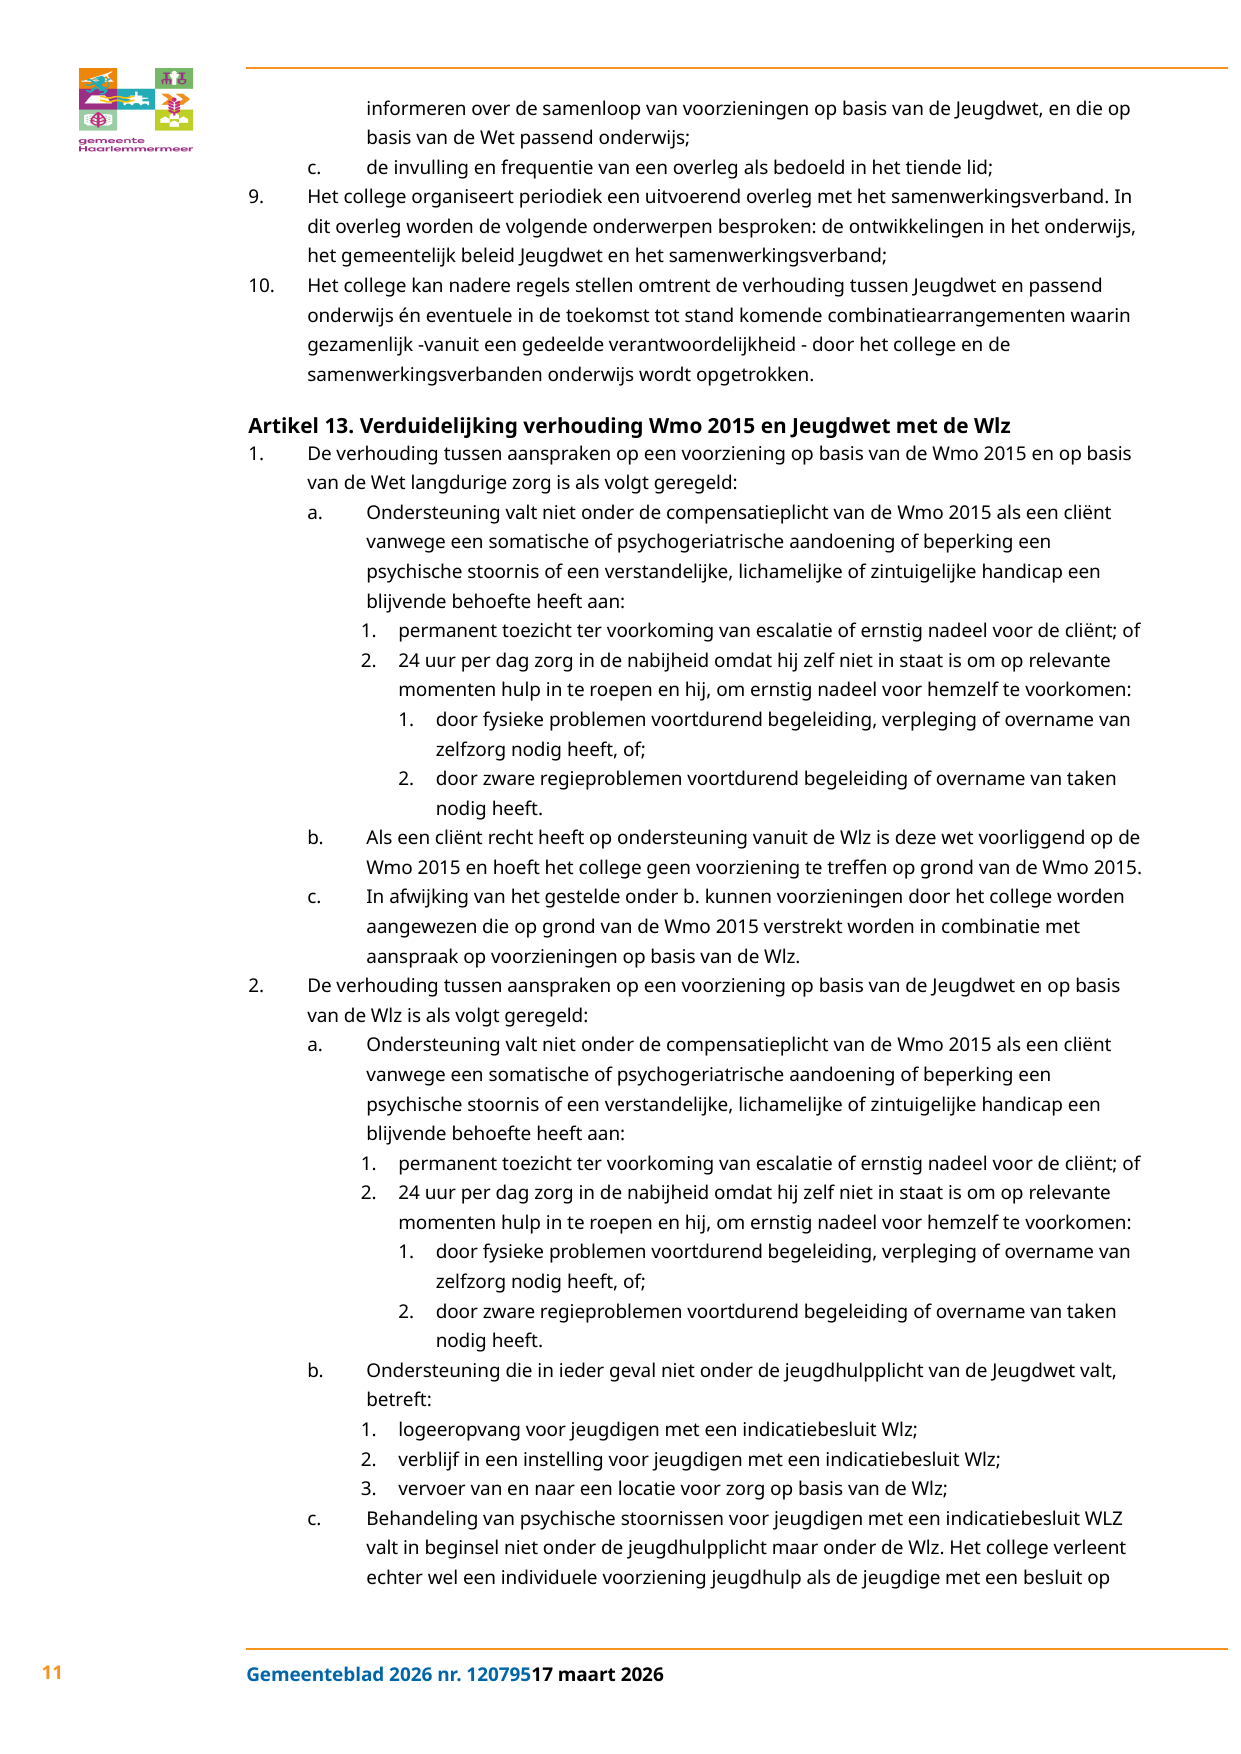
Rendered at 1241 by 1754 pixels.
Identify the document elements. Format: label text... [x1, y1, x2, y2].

list Het college organiseert periodiek een uitvoerend overleg met het samenwerkingsverband. In dit overleg worden de volgende onderwerpen besproken: de ontwikkelingen in het onderwijs, het gemeentelijk beleid Jeugdwet en het samenwerkingsverband; [248, 183, 1152, 268]
list permanent toezicht ter voorkoming van escalatie of ernstig nadeel voor de cliënt; of [361, 617, 1152, 643]
list Als een cliënt recht heeft op ondersteuning vanuit de Wlz is deze wet voorliggend op de Wmo 2015 en hoeft het college geen voorziening te treffen op grond van de Wmo 2015. [307, 824, 1152, 880]
list informeren over de samenloop van voorzieningen op basis van de Jeugdwet, en die op basis van de Wet passend onderwijs; [307, 95, 1152, 150]
list logeeropvang voor jeugdigen met een indicatiebesluit Wlz; [361, 1416, 1152, 1442]
list 24 uur per dag zorg in de nabijheid omdat hij zelf niet in staat is om op relevante momenten hulp in te roepen en hij, om ernstig nadeel voor hemzelf te voorkomen: [361, 647, 1152, 702]
list permanent toezicht ter voorkoming van escalatie of ernstig nadeel voor de cliënt; of [361, 1150, 1152, 1176]
list Het college kan nadere regels stellen omtrent de verhouding tussen Jeugdwet en passend onderwijs én eventuele in de toekomst tot stand komende combinatiearrangementen waarin gezamenlijk -vanuit een gedeelde verantwoordelijkheid - door het college en de samenwerkingsverbanden onderwijs wordt opgetrokken. [248, 272, 1152, 387]
list door fysieke problemen voortdurend begeleiding, verpleging of overname van zelfzorg nodig heeft, of; [398, 706, 1152, 761]
list Behandeling van psychische stoornissen voor jeugdigen met een indicatiebesluit WLZ valt in beginsel niet onder de jeugdhulpplicht maar onder de Wlz. Het college verleent echter wel een individuele voorziening jeugdhulp als de jeugdige met een besluit op [307, 1505, 1152, 1590]
list In afwijking van het gestelde onder b. kunnen voorzieningen door het college worden aangewezen die op grond van de Wmo 2015 verstrekt worden in combinatie met aanspraak op voorzieningen op basis van de Wlz. [307, 884, 1152, 968]
list De verhouding tussen aanspraken op een voorziening op basis van de Wmo 2015 en op basis van de Wet langdurige zorg is als volgt geregeld: [248, 440, 1152, 495]
list Ondersteuning valt niet onder de compensatieplicht van de Wmo 2015 als een cliënt vanwege een somatische of psychogeriatrische aandoening of beperking een psychische stoornis of een verstandelijke, lichamelijke of zintuigelijke handicap een blijvende behoefte heeft aan: [307, 1032, 1152, 1146]
text Artikel 13. Verduidelijking verhouding Wmo 2015 en Jeugdwet met de Wlz [248, 411, 1152, 440]
picture [41, 47, 231, 172]
list door zware regieproblemen voortdurend begeleiding of overname van taken nodig heeft. [398, 1298, 1152, 1353]
list Ondersteuning valt niet onder de compensatieplicht van de Wmo 2015 als een cliënt vanwege een somatische of psychogeriatrische aandoening of beperking een psychische stoornis of een verstandelijke, lichamelijke of zintuigelijke handicap een blijvende behoefte heeft aan: [307, 499, 1152, 613]
list Ondersteuning die in ieder geval niet onder de jeugdhulpplicht van de Jeugdwet valt, betreft: [307, 1357, 1152, 1412]
list vervoer van en naar een locatie voor zorg op basis van de Wlz; [361, 1475, 1152, 1501]
list de invulling en frequentie van een overleg als bedoeld in het tiende lid; [307, 154, 1152, 180]
list De verhouding tussen aanspraken op een voorziening op basis van de Jeugdwet en op basis van de Wlz is als volgt geregeld: [248, 972, 1152, 1028]
list verblijf in een instelling voor jeugdigen met een indicatiebesluit Wlz; [361, 1446, 1152, 1471]
list 24 uur per dag zorg in de nabijheid omdat hij zelf niet in staat is om op relevante momenten hulp in te roepen en hij, om ernstig nadeel voor hemzelf te voorkomen: [361, 1179, 1152, 1235]
list door zware regieproblemen voortdurend begeleiding of overname van taken nodig heeft. [398, 765, 1152, 821]
list door fysieke problemen voortdurend begeleiding, verpleging of overname van zelfzorg nodig heeft, of; [398, 1239, 1152, 1294]
